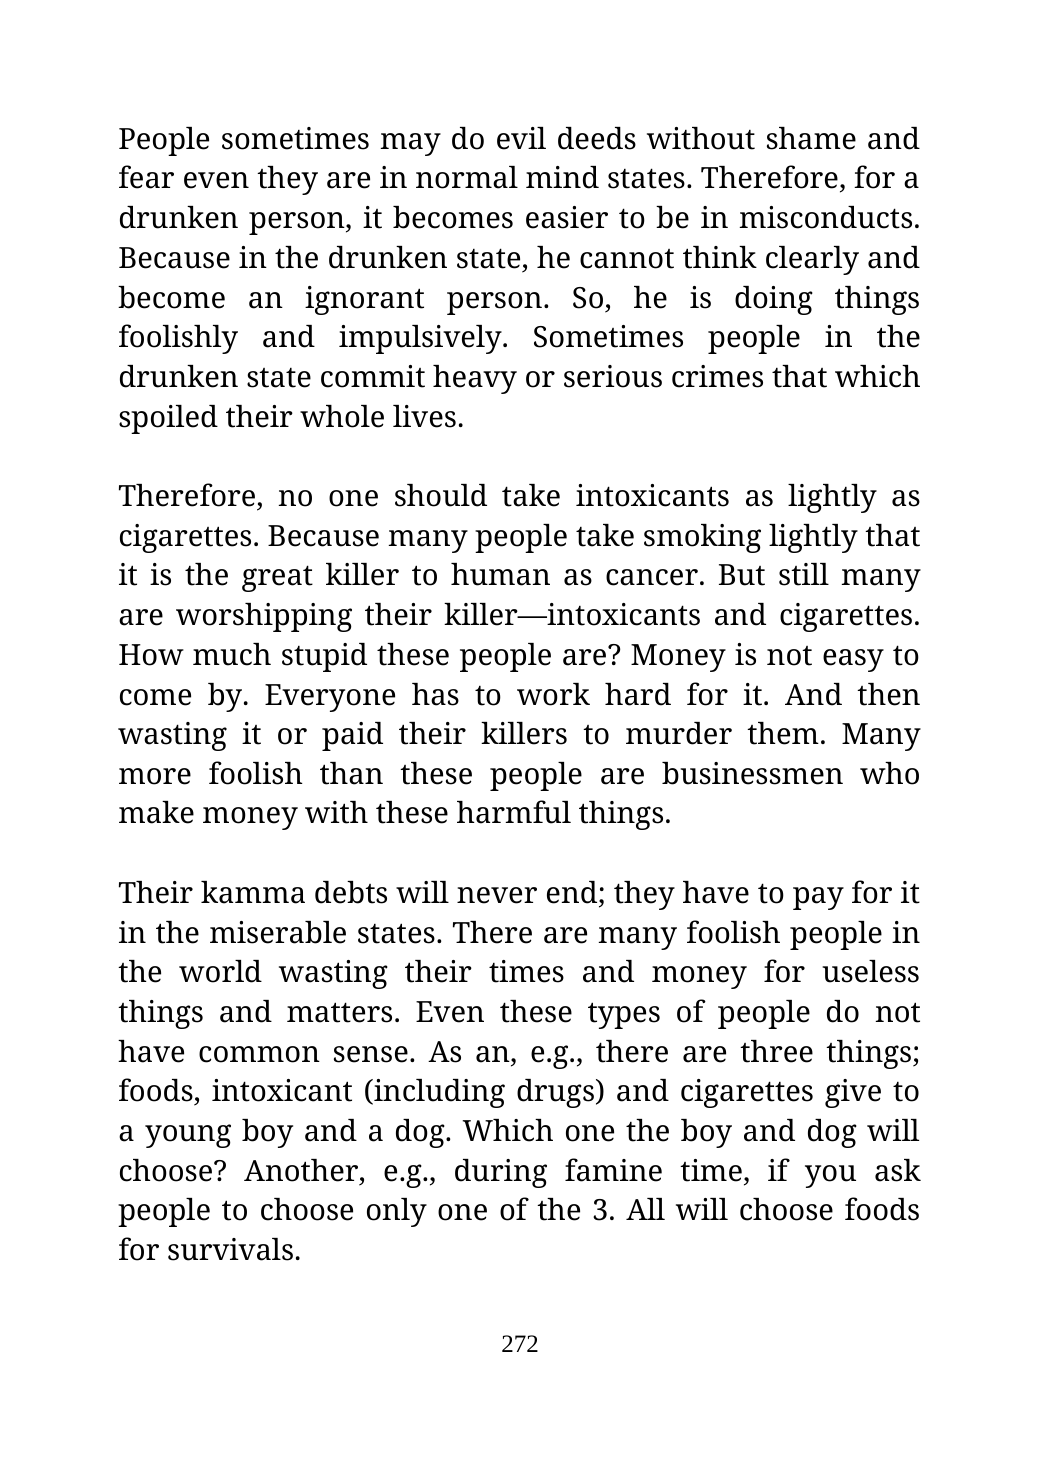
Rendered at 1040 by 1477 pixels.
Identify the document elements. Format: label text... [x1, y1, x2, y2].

text People sometimes may do evil deeds without shame and fear even they are in normal mind states. Therefore, for a drunken person, it becomes easier to be in misconducts. Because in the drunken state, he cannot think clearly and become an ignorant person. So, he is doing things foolishly and impulsively. Sometimes people in the drunken state commit heavy or serious crimes that which spoiled their whole lives. Therefore, no one should take intoxicants as lightly as cigarettes. Because many people take smoking lightly that it is the great killer to human as cancer. But still many are worshipping their killer—intoxicants and cigarettes. How much stupid these people are? Money is not easy to come by. Everyone has to work hard for it. And then wasting it or paid their killers to murder them. Many more foolish than these people are businessmen who make money with these harmful things. Their kamma debts will never end; they have to pay for it in the miserable states. There are many foolish people in the world wasting their times and money for useless things and matters. Even these types of people do not have common sense. As an, e.g., there are three things; foods, intoxicant (including drugs) and cigarettes give to a young boy and a dog. Which one the boy and dog will choose? Another, e.g., during famine time, if you ask people to choose only one of the 3. All will choose foods for survivals. [118, 118, 922, 1269]
